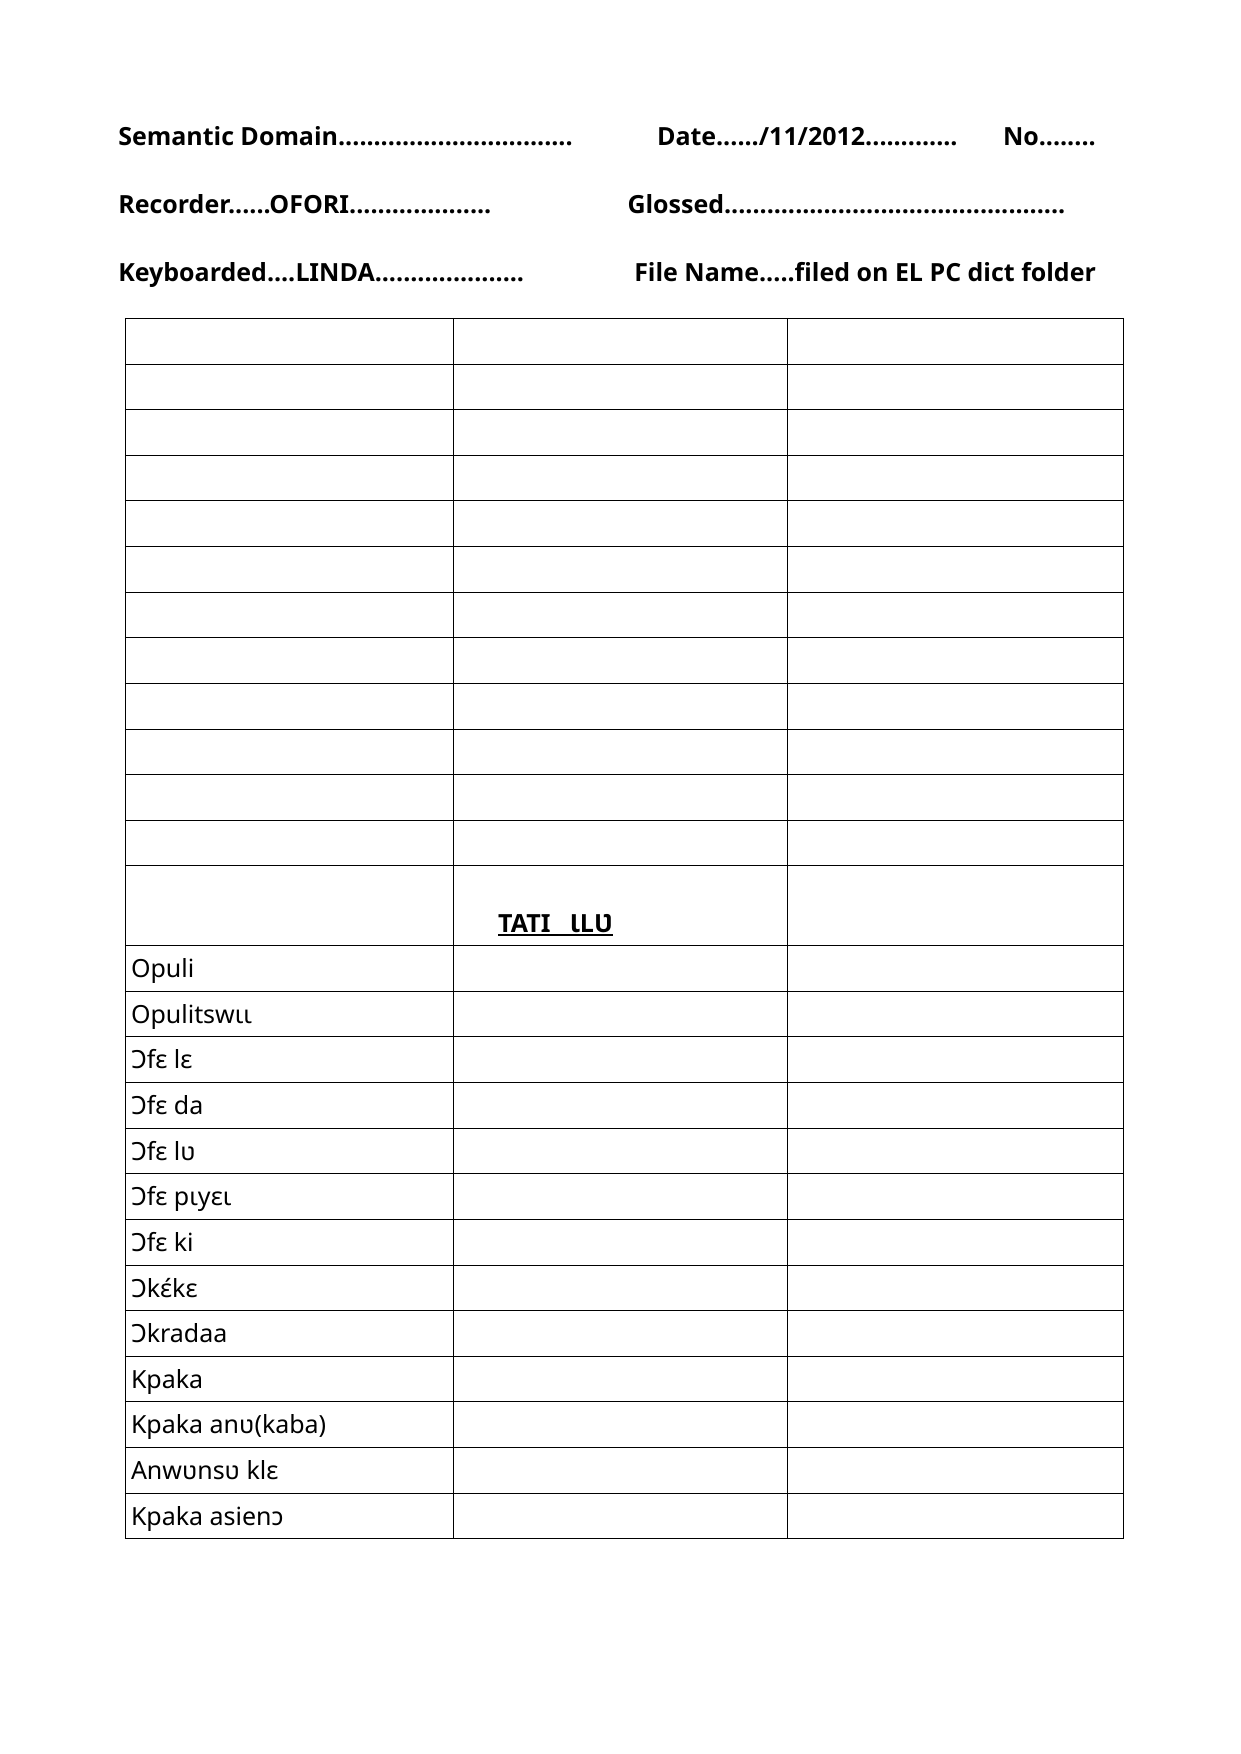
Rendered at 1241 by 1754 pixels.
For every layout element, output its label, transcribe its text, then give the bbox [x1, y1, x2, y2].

table_cell [788, 547, 1123, 592]
table_cell [788, 456, 1123, 500]
table_cell Kpaka [126, 1357, 453, 1401]
table_cell [454, 501, 787, 546]
table_cell [454, 365, 787, 409]
table_cell [126, 410, 453, 455]
table_cell Ɔfɛ da [126, 1083, 453, 1128]
table_cell [454, 1448, 787, 1493]
table_cell Opulitswɩɩ [126, 992, 453, 1036]
table_cell [788, 410, 1123, 455]
table_cell [788, 593, 1123, 637]
table_cell [126, 593, 453, 637]
table_cell [454, 319, 787, 363]
table_cell [788, 1266, 1123, 1310]
table_cell Ɔkɛ́kɛ [126, 1266, 453, 1310]
table_cell [126, 319, 453, 363]
table_cell [788, 1357, 1123, 1401]
table_cell [454, 1129, 787, 1173]
table_cell [454, 638, 787, 683]
table_cell [788, 1129, 1123, 1173]
table_cell [126, 730, 453, 774]
table_cell [454, 1357, 787, 1401]
table_cell [454, 1494, 787, 1538]
table_cell [788, 1037, 1123, 1082]
table_cell [788, 866, 1123, 945]
table_cell Ɔfɛ pɩyɛɩ [126, 1174, 453, 1219]
table_cell [454, 992, 787, 1036]
table_cell [454, 1174, 787, 1219]
table_cell [454, 547, 787, 592]
table_cell [454, 730, 787, 774]
table_cell TATI ƖLƲ [454, 866, 787, 945]
table_cell [454, 946, 787, 991]
table_cell [788, 501, 1123, 546]
table_cell [126, 866, 453, 945]
table_cell [454, 775, 787, 820]
table_cell [126, 547, 453, 592]
table_cell [454, 1311, 787, 1356]
table_cell [454, 593, 787, 637]
table_cell [454, 410, 787, 455]
table_cell [126, 638, 453, 683]
table_cell [788, 992, 1123, 1036]
table_cell [454, 456, 787, 500]
table_cell [788, 638, 1123, 683]
table_cell [454, 1402, 787, 1447]
table_cell Ɔfɛ lʋ [126, 1129, 453, 1173]
table_cell [788, 1083, 1123, 1128]
table_cell [788, 1311, 1123, 1356]
table_cell [788, 730, 1123, 774]
table_cell [126, 821, 453, 865]
table_cell [454, 684, 787, 728]
table_cell [126, 501, 453, 546]
table_cell [788, 946, 1123, 991]
table_cell Ɔfɛ lɛ [126, 1037, 453, 1082]
table_cell Kpaka anʋ(kaba) [126, 1402, 453, 1447]
table_cell [788, 1174, 1123, 1219]
table_cell [454, 1220, 787, 1264]
table_cell [126, 456, 453, 500]
table_cell [788, 1402, 1123, 1447]
table_cell Ɔfɛ ki [126, 1220, 453, 1264]
table_cell [126, 365, 453, 409]
table_cell [788, 821, 1123, 865]
table_cell [454, 1266, 787, 1310]
table_cell [788, 684, 1123, 728]
table_cell [126, 775, 453, 820]
table_cell Opuli [126, 946, 453, 991]
table_cell [454, 1037, 787, 1082]
table_cell [788, 319, 1123, 363]
table_cell [788, 775, 1123, 820]
table_cell Kpaka asienɔ [126, 1494, 453, 1538]
table_cell [454, 1083, 787, 1128]
table_cell [126, 684, 453, 728]
table_cell Ɔkradaa [126, 1311, 453, 1356]
table_cell [788, 1220, 1123, 1264]
table_cell [454, 821, 787, 865]
table_cell [788, 365, 1123, 409]
table_cell [788, 1448, 1123, 1493]
table_cell [788, 1494, 1123, 1538]
table_cell Anwʋnsʋ klɛ [126, 1448, 453, 1493]
